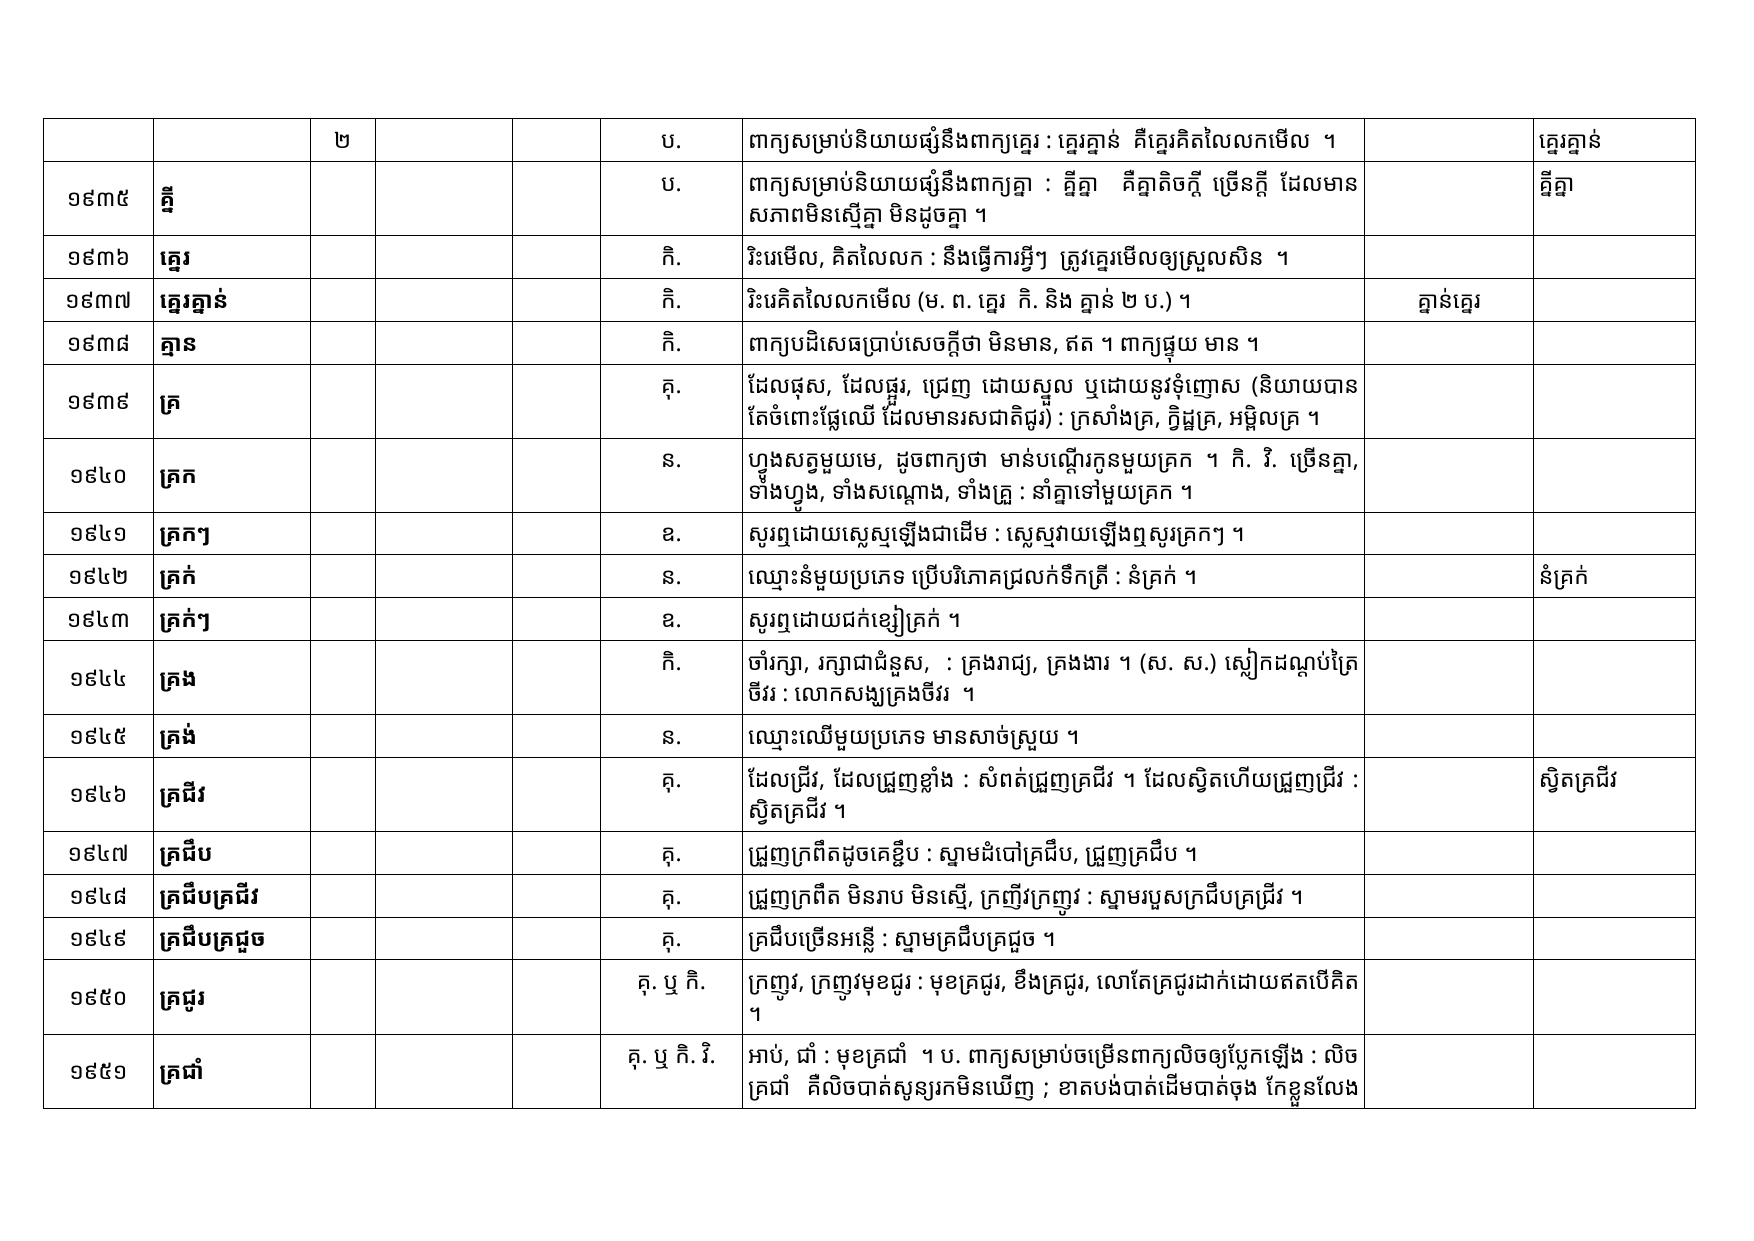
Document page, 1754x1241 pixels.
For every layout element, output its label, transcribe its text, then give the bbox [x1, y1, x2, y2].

table_cell [154, 119, 310, 161]
table_cell [1365, 162, 1533, 235]
table_cell [376, 598, 512, 640]
table_cell គ្រ [154, 365, 310, 437]
table_cell [1534, 960, 1695, 1033]
table_cell [513, 279, 600, 321]
table_cell គុ. ឬ កិ. វិ. [601, 1035, 742, 1107]
table_cell ១៩៣៥ [44, 162, 153, 235]
table_cell ១៩៣៨ [44, 322, 153, 363]
table_cell [311, 598, 375, 640]
table_cell [311, 365, 375, 437]
table_cell ប. [601, 119, 742, 161]
table_cell សូរ​ឮ​ដោយ​ជក់​ខ្សៀ​គ្រក់ ។ [743, 598, 1364, 640]
table_cell ១៩៥១ [44, 1035, 153, 1107]
table_cell [376, 162, 512, 235]
table_cell [1365, 1035, 1533, 1107]
table_cell រិះរេ​មើល, គិត​លៃលក : នឹង​ធ្វើ​ការ​អ្វី​ៗ ត្រូវ​គ្នេរ​មើល​ឲ្យ​ស្រួល​សិន ។ [743, 236, 1364, 278]
table_cell [311, 555, 375, 597]
table_cell គុ. [601, 365, 742, 437]
table_cell [1365, 322, 1533, 363]
table_cell [376, 365, 512, 437]
table_cell [513, 832, 600, 874]
table_cell គ្រជឹប [154, 832, 310, 874]
table_cell ន. [601, 439, 742, 512]
table_cell កិ. [601, 236, 742, 278]
table_cell [311, 1035, 375, 1107]
table_cell [1534, 918, 1695, 959]
table_cell គ្រជាំ [154, 1035, 310, 1107]
table_cell [311, 236, 375, 278]
table_cell សូរ​ឮ​ដោយ​ស្លេស្ម​ឡើង​ជាដើម : ស្លេស្ម​វាយ​ឡើង​ឮ​សូរ​គ្រក​ៗ ។ [743, 513, 1364, 554]
table_cell [513, 439, 600, 512]
table_cell [376, 875, 512, 917]
table_cell ១៩៤៥ [44, 715, 153, 757]
table_cell [513, 162, 600, 235]
table_cell [1365, 918, 1533, 959]
table_cell [376, 513, 512, 554]
table_cell គ្រក់​ៗ [154, 598, 310, 640]
table_cell ឈ្មោះ​ឈើ​មួយ​ប្រភេទ មាន​សាច់​ស្រួយ ។ [743, 715, 1364, 757]
table_cell ពាក្យ​សម្រាប់​និយាយ​ផ្សំ​នឹង​ពាក្យ​គ្នា : គ្នីគ្នា គឺ​គ្នា​តិច​ក្ដី ច្រើន​ក្ដី​ ដែល​មាន​សភាព​មិន​ស្មើ​គ្នា មិន​ដូច​គ្នា ។ [743, 162, 1364, 235]
table_cell [376, 715, 512, 757]
table_cell ជ្រួញ​ក្រពឹត​ដូច​គេ​ខ្ជឹប : ស្នាម​ដំបៅ​គ្រជឹប, ជ្រួញ​គ្រជឹប ។ [743, 832, 1364, 874]
table_cell គ្នេរគ្នាន់ [1534, 119, 1695, 161]
table_cell [311, 832, 375, 874]
table_cell ន. [601, 555, 742, 597]
table_cell [1365, 641, 1533, 714]
table_cell គ្នាន់គ្នេរ [1365, 279, 1533, 321]
table_cell ១៩៣៧ [44, 279, 153, 321]
table_cell [1534, 439, 1695, 512]
table_cell គ្រជឹប​ច្រើន​អន្លើ : ស្នាម​គ្រជឹប​គ្រជួច ។ [743, 918, 1364, 959]
table_cell ស្វិត​គ្រជីវ [1534, 758, 1695, 831]
table_cell គ្នេរ [154, 236, 310, 278]
table_cell [513, 715, 600, 757]
table_cell គ្រក់ [154, 555, 310, 597]
table_cell ប. [601, 162, 742, 235]
table_cell [513, 513, 600, 554]
table_cell [513, 641, 600, 714]
table_cell [311, 279, 375, 321]
table_cell ១៩៤៨ [44, 875, 153, 917]
table_cell [1534, 832, 1695, 874]
table_cell គ្នេរគ្នាន់ [154, 279, 310, 321]
table_cell [311, 875, 375, 917]
table_cell [376, 641, 512, 714]
table_cell ១៩៤៩ [44, 918, 153, 959]
table_cell គុ. [601, 918, 742, 959]
table_cell [44, 119, 153, 161]
table_cell [1365, 439, 1533, 512]
table_cell [513, 918, 600, 959]
table_cell [311, 758, 375, 831]
table_cell រិះរេ​គិត​លៃលក​មើល (ម. ព. គ្នេរ កិ. និង គ្នាន់ ២ ប.) ។ [743, 279, 1364, 321]
table_cell [1534, 875, 1695, 917]
table_cell [376, 555, 512, 597]
table_cell [513, 555, 600, 597]
table_cell ១៩៤៦ [44, 758, 153, 831]
table_cell [311, 322, 375, 363]
table_cell [1365, 832, 1533, 874]
table_cell ១៩៤៣ [44, 598, 153, 640]
table_cell អាប់, ជាំ : មុខ​គ្រជាំ ។ ប. ពាក្យ​សម្រាប់​ចម្រើន​ពាក្យ​លិច​ឲ្យ​ប្លែក​ឡើង : លិច​គ្រជាំ គឺ​លិច​បាត់​សូន្យ​រក​មិន​ឃើញ ; ខាត​បង់​បាត់​ដើម​បាត់​ចុង កែ​ខ្លួន​លែង​ [743, 1035, 1364, 1107]
table_cell ក្រញូវ, ក្រញូវ​មុខ​ជូរ : មុខ​គ្រជូរ, ខឹង​គ្រជូរ, លោ​តែ​គ្រជូរ​ដាក់​ដោយ​ឥត​បើ​គិត ។ [743, 960, 1364, 1033]
table_cell [513, 236, 600, 278]
table_cell ១៩៣៩ [44, 365, 153, 437]
table_cell [376, 439, 512, 512]
table_cell [376, 758, 512, 831]
table_cell គ្រង់ [154, 715, 310, 757]
table_cell [513, 875, 600, 917]
table_cell កិ. [601, 279, 742, 321]
table_cell គ្រជឹបគ្រជួច [154, 918, 310, 959]
table_cell [376, 832, 512, 874]
table_cell [376, 236, 512, 278]
table_cell [376, 322, 512, 363]
table_cell ១៩៤០ [44, 439, 153, 512]
table_cell [1534, 715, 1695, 757]
table_cell [1534, 1035, 1695, 1107]
table_cell [513, 119, 600, 161]
table_cell ចាំ​រក្សា, រក្សា​ជា​ជំនួស, : គ្រង​រាជ្យ, គ្រង​ងារ ។ (ស. ស.) ស្លៀក​ដណ្ដប់​ត្រៃ​ចីវរ : លោក​សង្ឃ​គ្រង​ចីវរ ។ [743, 641, 1364, 714]
table_cell ២ [311, 119, 375, 161]
table_cell [376, 918, 512, 959]
table_cell ១៩៤២ [44, 555, 153, 597]
table_cell គុ. [601, 758, 742, 831]
table_cell ១៩៥០ [44, 960, 153, 1033]
table_cell [311, 641, 375, 714]
table_cell ដែល​ជ្រីវ, ដែល​ជ្រួញ​ខ្លាំង : សំពត់​ជ្រួញ​គ្រជីវ ។ ដែល​ស្វិត​ហើយ​ជ្រួញ​ជ្រីវ : ស្វិត​គ្រជីវ ។ [743, 758, 1364, 831]
table_cell ១៩៤៧ [44, 832, 153, 874]
table_cell ជ្រួញ​ក្រពឹត មិន​រាប មិន​ស្មើ, ក្រញីវ​ក្រញូវ : ស្នាម​របួស​ក្រជឹប​គ្រជ្រីវ ។ [743, 875, 1364, 917]
table_cell គ្រជីវ [154, 758, 310, 831]
table_cell [1534, 598, 1695, 640]
table_cell គុ. [601, 832, 742, 874]
table_cell [1365, 960, 1533, 1033]
table_cell [1534, 279, 1695, 321]
table_cell [513, 960, 600, 1033]
table_cell ឧ. [601, 513, 742, 554]
table_cell គ្រជូរ [154, 960, 310, 1033]
table_cell ១៩៤១ [44, 513, 153, 554]
table_cell [311, 715, 375, 757]
table_cell ហ្វូង​សត្វ​មួយ​មេ, ដូច​ពាក្យ​ថា មាន់​បណ្ដើរ​កូន​មួយ​គ្រក ។ កិ. វិ. ច្រើន​គ្នា, ទាំង​ហ្វូង, ទាំង​សណ្ដោង, ទាំង​គ្រួ : នាំ​គ្នា​ទៅ​មួយ​គ្រក ។ [743, 439, 1364, 512]
table_cell [376, 1035, 512, 1107]
table_cell [1365, 715, 1533, 757]
table_cell [1534, 236, 1695, 278]
table_cell ដែល​ផុស, ដែល​ផ្អួរ, ជ្រេញ ដោយ​ស្នួល ឬ​ដោយ​នូវ​ទុំ​ញោស (និយាយ​បាន​តែ​ចំពោះ​ផ្លែ​ឈើ ដែល​មាន​រសជាតិ​ជូរ) : ក្រសាំង​គ្រ, ក្វិដ្ឋ​គ្រ, អម្ពិល​គ្រ ។ [743, 365, 1364, 437]
table_cell [513, 365, 600, 437]
table_cell [1365, 555, 1533, 597]
table_cell គ្នីគ្នា [1534, 162, 1695, 235]
table_cell គ្មាន [154, 322, 310, 363]
table_cell កិ. [601, 322, 742, 363]
table_cell គ្នី [154, 162, 310, 235]
table_cell គុ. ឬ កិ. [601, 960, 742, 1033]
table_cell [1365, 758, 1533, 831]
table_cell [311, 162, 375, 235]
table_cell [1365, 236, 1533, 278]
table_cell គ្រជឹបគ្រជីវ [154, 875, 310, 917]
table_cell [1534, 322, 1695, 363]
table_cell ពាក្យ​បដិសេធ​ប្រាប់​សេចក្ដី​ថា មិន​មាន, ឥត ។ ពាក្យ​ផ្ទុយ មាន ។ [743, 322, 1364, 363]
table_cell [513, 1035, 600, 1107]
table_cell [1534, 365, 1695, 437]
table_cell [1365, 875, 1533, 917]
table_cell [376, 279, 512, 321]
table_cell [1365, 513, 1533, 554]
table_cell [311, 960, 375, 1033]
table_cell គ្រក​ៗ [154, 513, 310, 554]
table_cell [311, 918, 375, 959]
table_cell គុ. [601, 875, 742, 917]
table_cell [513, 598, 600, 640]
table_cell [376, 960, 512, 1033]
table_cell ន. [601, 715, 742, 757]
table_cell នំ​គ្រក់ [1534, 555, 1695, 597]
table_cell គ្រង [154, 641, 310, 714]
table_cell [1365, 598, 1533, 640]
table_cell កិ. [601, 641, 742, 714]
table_cell [311, 513, 375, 554]
table_cell [376, 119, 512, 161]
table_cell [311, 439, 375, 512]
table_cell [1534, 641, 1695, 714]
table_cell [1534, 513, 1695, 554]
table_cell [1365, 365, 1533, 437]
table_cell [513, 758, 600, 831]
table_cell [513, 322, 600, 363]
table_cell ១៩៤៤ [44, 641, 153, 714]
table_cell ឧ. [601, 598, 742, 640]
table_cell គ្រក [154, 439, 310, 512]
table_cell ឈ្មោះ​នំ​មួយ​ប្រភេទ ប្រើ​បរិភោគ​ជ្រលក់​ទឹក​ត្រី : នំ​គ្រក់ ។ [743, 555, 1364, 597]
table_cell ១៩៣៦ [44, 236, 153, 278]
table_cell [1365, 119, 1533, 161]
table_cell ពាក្យ​សម្រាប់​និយាយ​ផ្សំ​នឹង​ពាក្យ​គ្នេរ : គ្នេរគ្នាន់ គឺ​គ្នេរ​គិត​លៃ​លក​មើល ។ [743, 119, 1364, 161]
